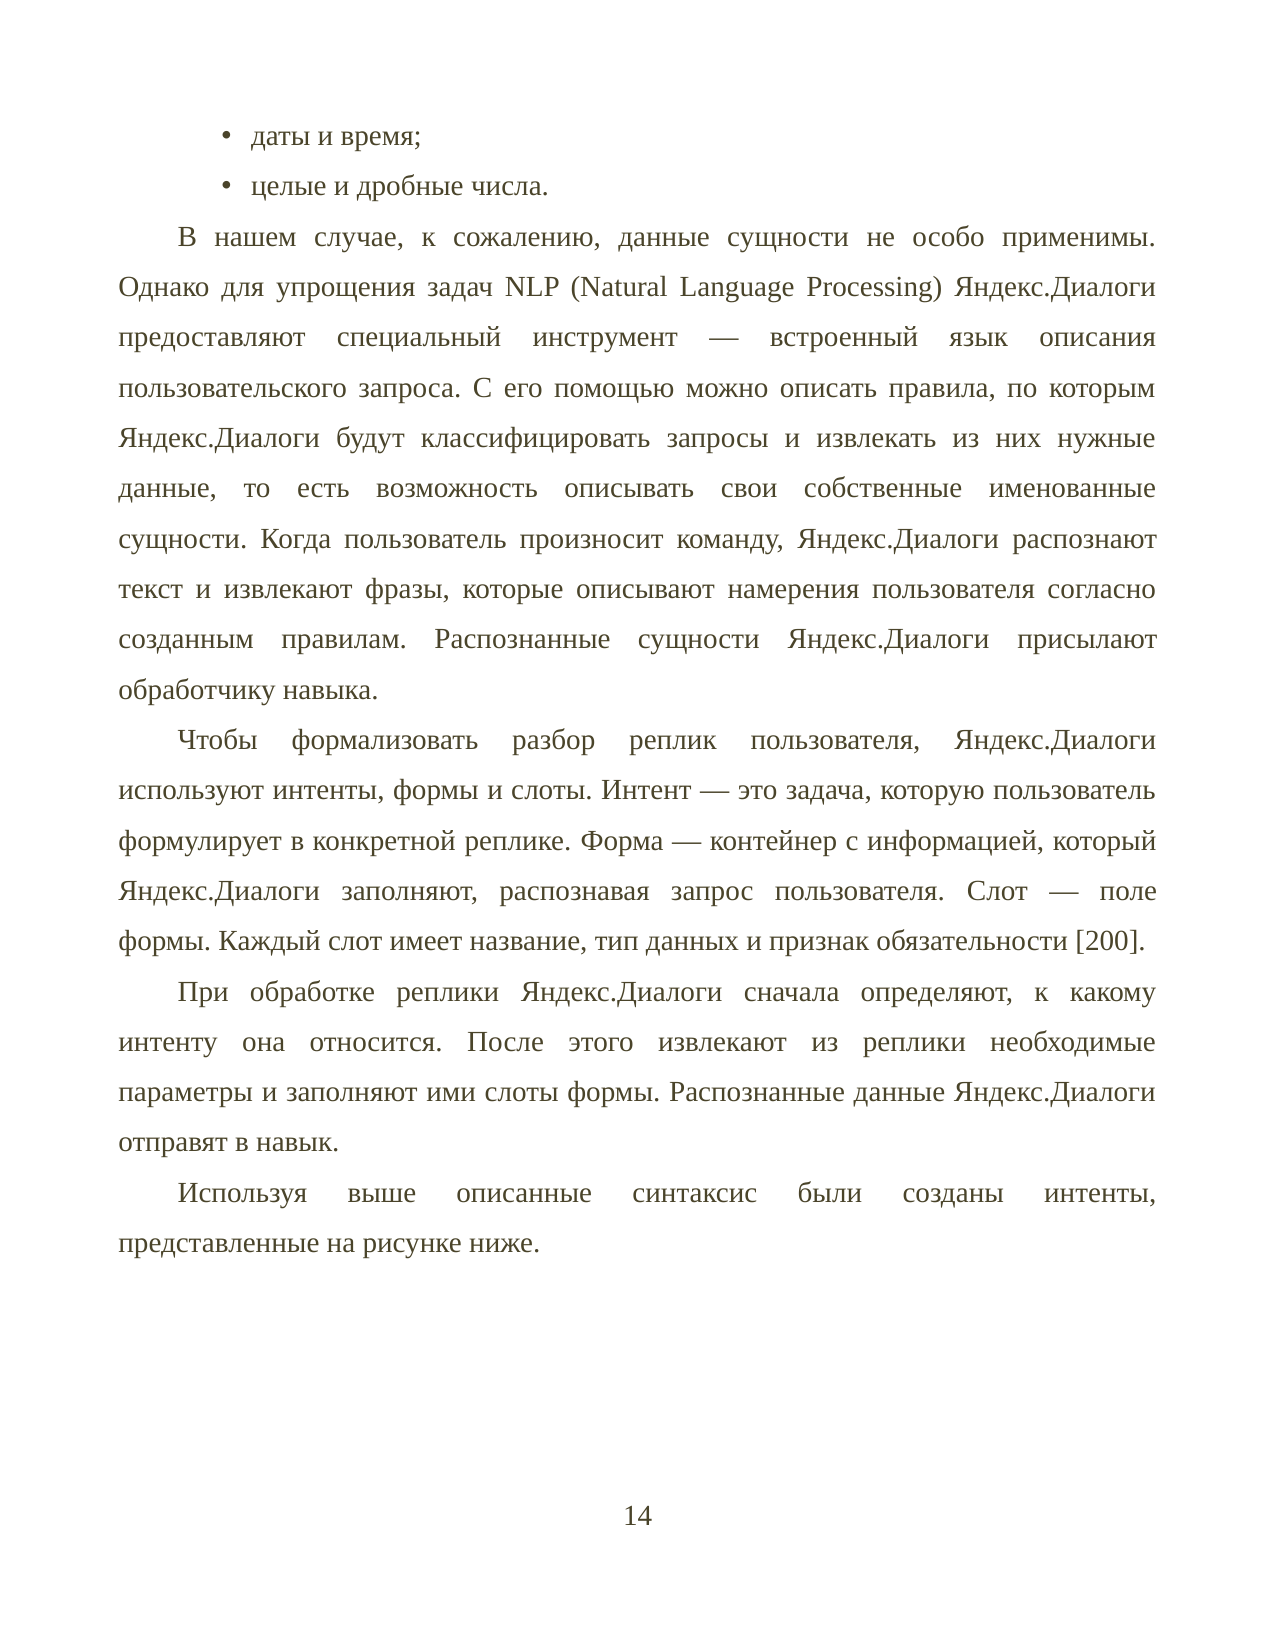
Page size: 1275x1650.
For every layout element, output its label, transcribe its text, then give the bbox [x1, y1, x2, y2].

text Чтобы формализовать разбор реплик пользователя, Яндекс.Диалоги используют интенты, формы и слоты. Интент — это задача, которую пользователь формулирует в конкретной реплике. Форма — контейнер с информацией, который Яндекс.Диалоги заполняют, распознавая запрос пользователя. Слот — поле формы. Каждый слот имеет название, тип данных и признак обязательности [200]. [118, 722, 1157, 957]
text При обработке реплики Яндекс.Диалоги сначала определяют, к какому интенту она относится. После этого извлекают из реплики необходимые параметры и заполняют ими слоты формы. Распознанные данные Яндекс.Диалоги отправят в навык. [118, 974, 1157, 1158]
text В нашем случае, к сожалению, данные сущности не особо применимы. Однако для упрощения задач NLP (Natural Language Processing) Яндекс.Диалоги предоставляют специальный инструмент — встроенный язык описания пользовательского запроса. С его помощью можно описать правила, по которым Яндекс.Диалоги будут классифицировать запросы и извлекать из них нужные данные, то есть возможность описывать свои собственные именованные сущности. Когда пользователь произносит команду, Яндекс.Диалоги распознают текст и извлекают фразы, которые описывают намерения пользователя согласно созданным правилам. Распознанные сущности Яндекс.Диалоги присылают обработчику навыка. [118, 219, 1157, 705]
list даты и время; [162, 118, 1157, 152]
list целые и дробные числа. [162, 168, 1157, 202]
text Используя выше описанные синтаксис были созданы интенты, представленные на рисунке ниже. [118, 1175, 1157, 1259]
